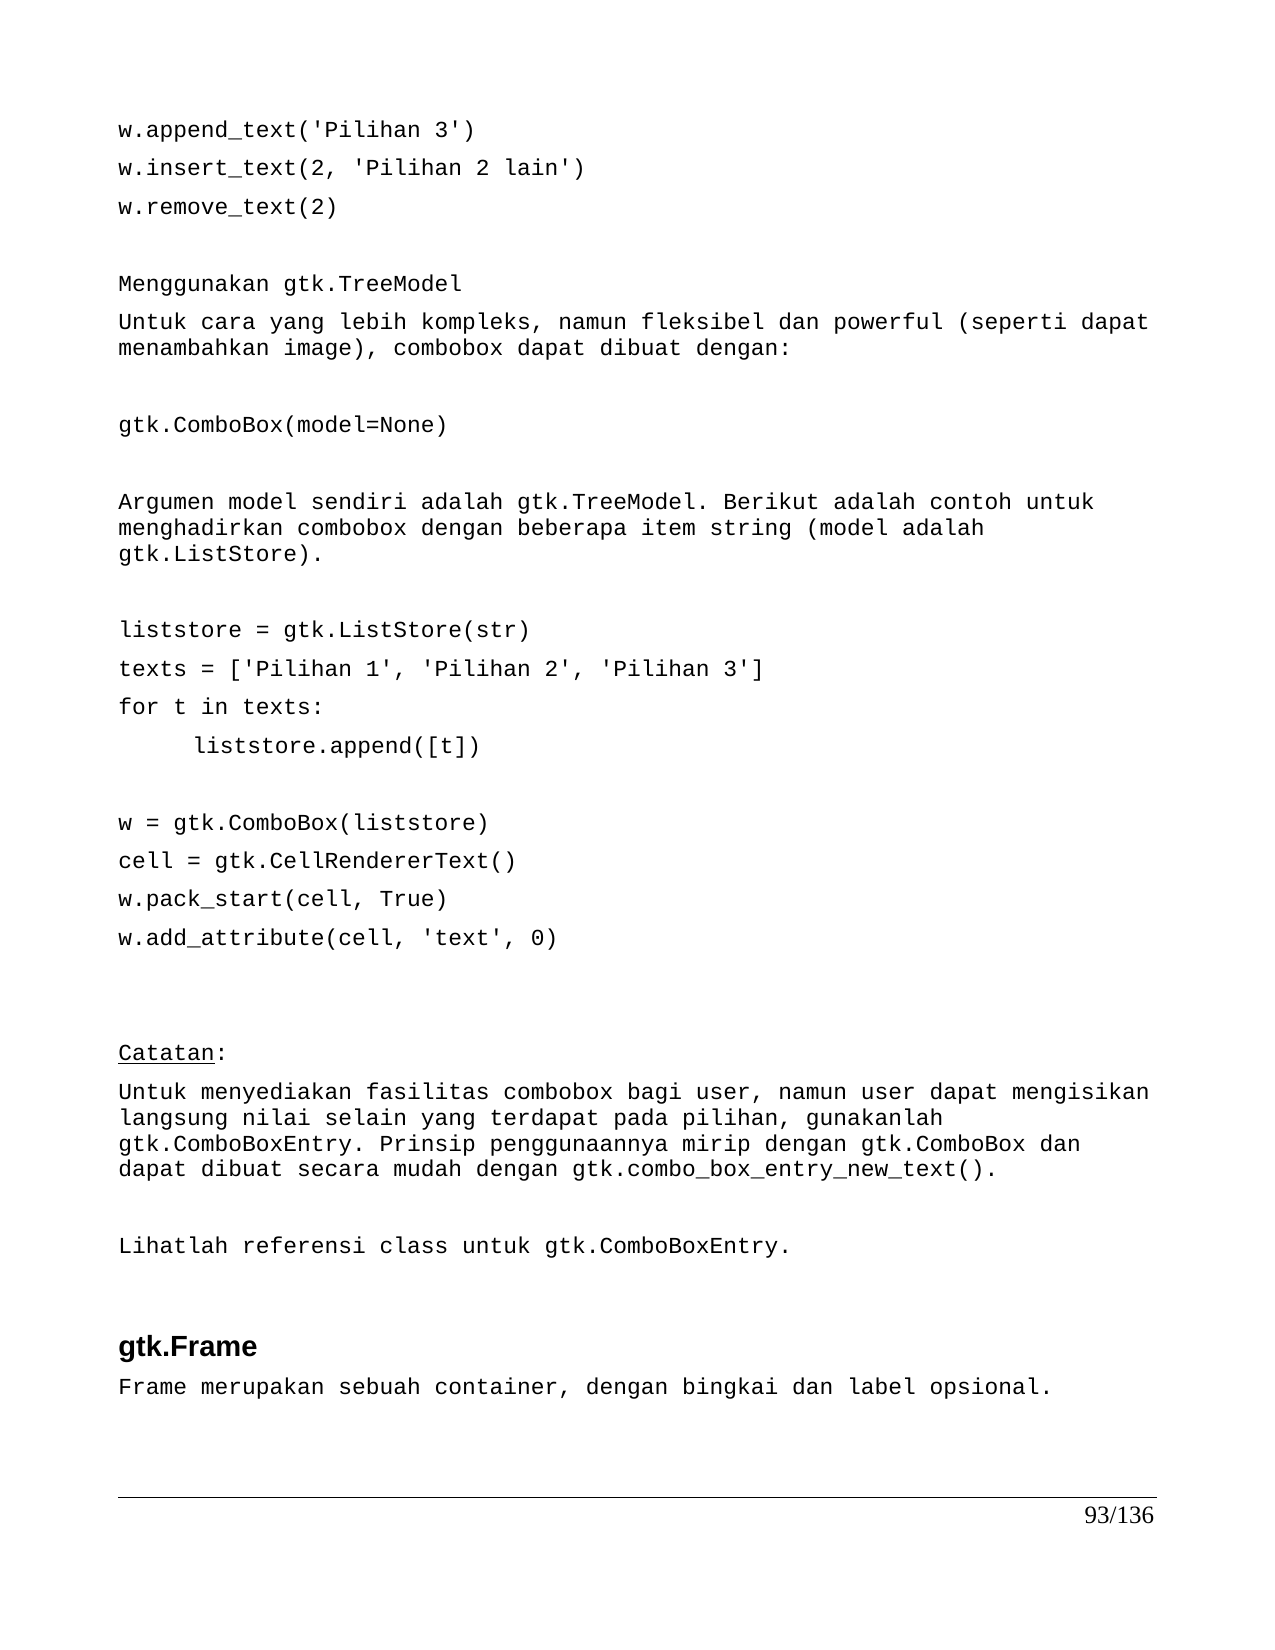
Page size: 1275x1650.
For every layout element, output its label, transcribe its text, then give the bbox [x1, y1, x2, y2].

text w.pack_start(cell, True) [118, 888, 1157, 914]
text texts = ['Pilihan 1', 'Pilihan 2', 'Pilihan 3'] [118, 657, 1157, 683]
text w.insert_text(2, 'Pilihan 2 lain') [118, 157, 1157, 182]
text w.add_attribute(cell, 'text', 0) [118, 926, 1157, 952]
text Catatan: [118, 1042, 1157, 1067]
text Menggunakan gtk.TreeModel [118, 272, 1157, 298]
text gtk.ComboBox(model=None) [118, 413, 1157, 439]
text liststore.append([t]) [118, 734, 1157, 760]
text w.remove_text(2) [118, 195, 1157, 221]
text for t in texts: [118, 696, 1157, 722]
text Lihatlah referensi class untuk gtk.ComboBoxEntry. [118, 1235, 1157, 1261]
text Frame merupakan sebuah container, dengan bingkai dan label opsional. [118, 1375, 1157, 1401]
text w = gtk.ComboBox(liststore) [118, 811, 1157, 837]
text liststore = gtk.ListStore(str) [118, 619, 1157, 645]
text Untuk cara yang lebih kompleks, namun fleksibel dan powerful (seperti dapat menambahkan image), combobox dapat dibuat dengan: [118, 310, 1157, 362]
text Argumen model sendiri adalah gtk.TreeModel. Berikut adalah contoh untuk menghadirkan combobox dengan beberapa item string (model adalah gtk.ListStore). [118, 490, 1157, 568]
text w.append_text('Pilihan 3') [118, 118, 1157, 144]
text Untuk menyediakan fasilitas combobox bagi user, namun user dapat mengisikan langsung nilai selain yang terdapat pada pilihan, gunakanlah gtk.ComboBoxEntry. Prinsip penggunaannya mirip dengan gtk.ComboBox dan dapat dibuat secara mudah dengan gtk.combo_box_entry_new_text(). [118, 1080, 1157, 1184]
text cell = gtk.CellRendererText() [118, 849, 1157, 875]
subtitle gtk.Frame [118, 1329, 1157, 1363]
